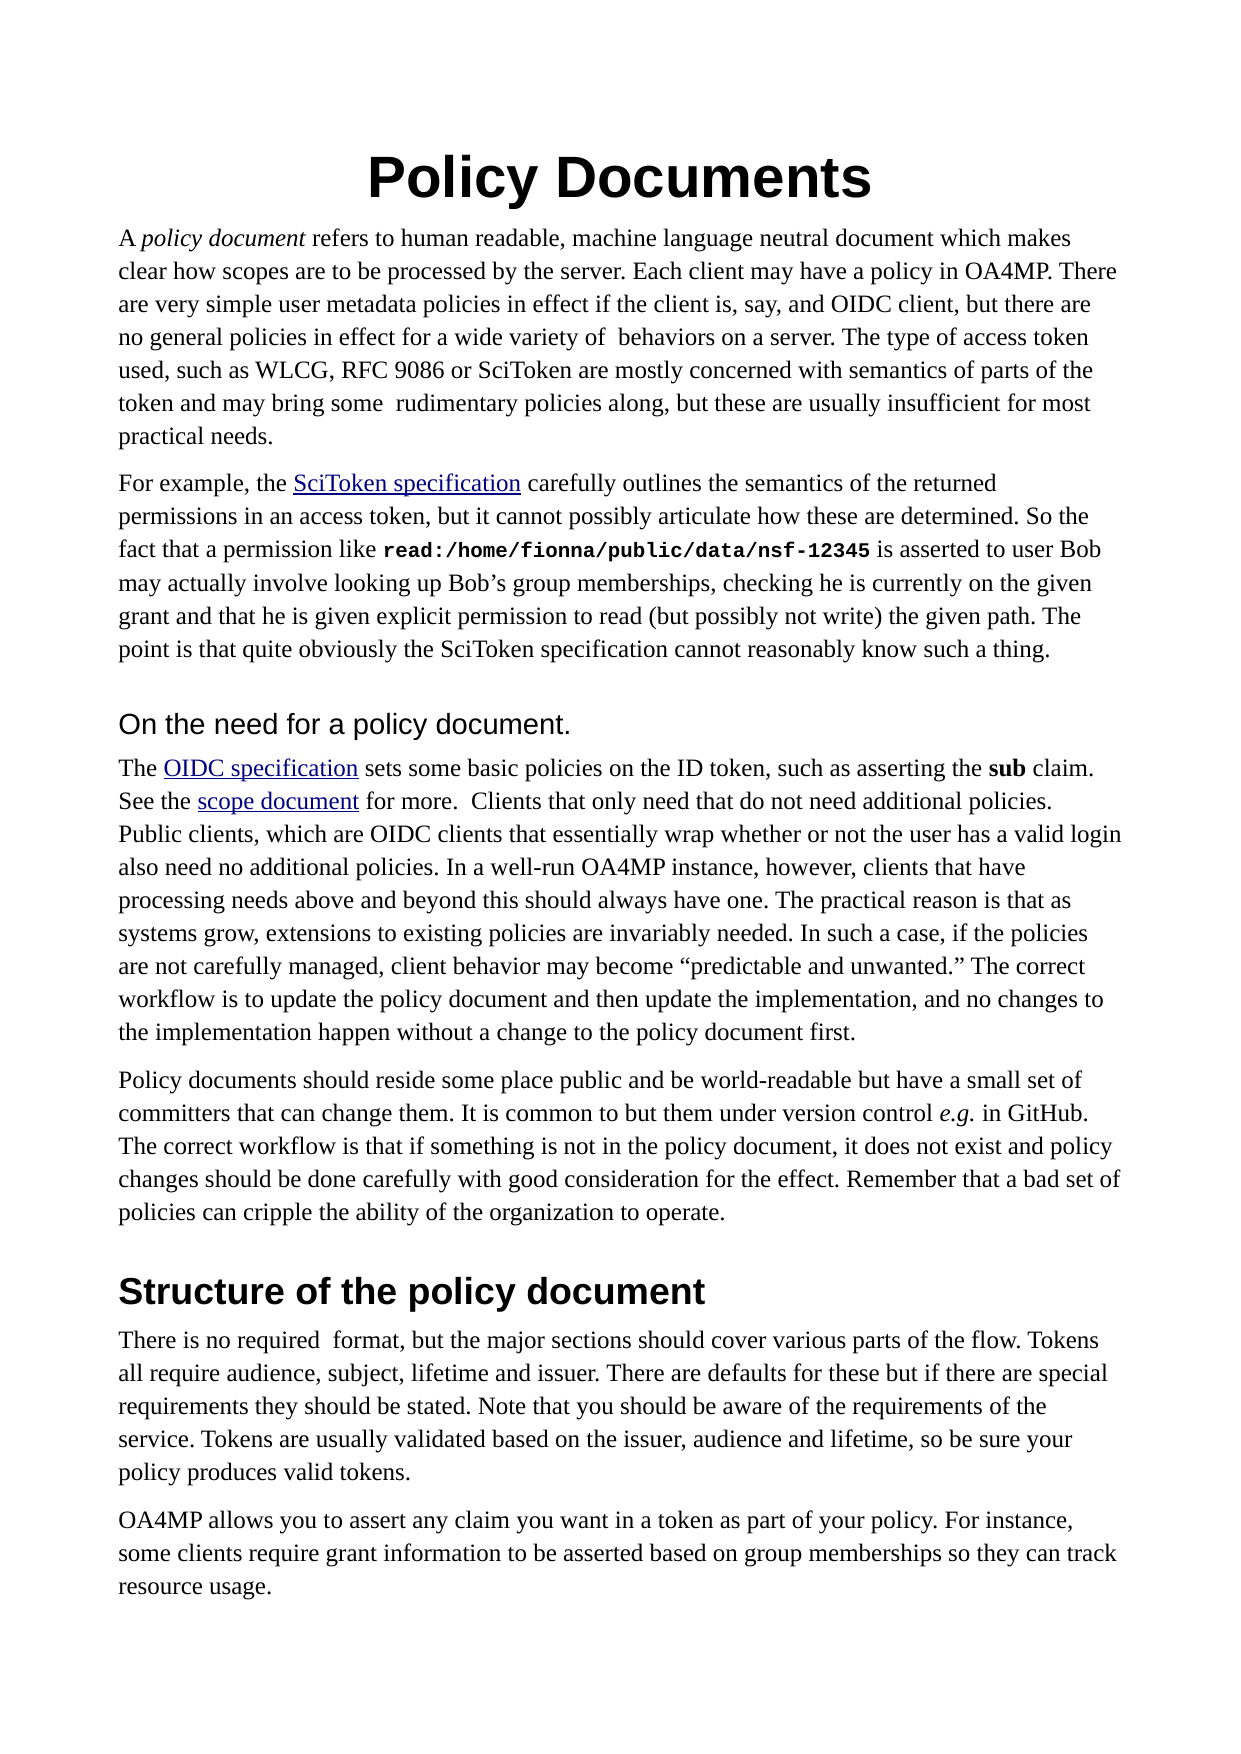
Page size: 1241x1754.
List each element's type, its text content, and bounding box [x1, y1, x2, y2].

subtitle On the need for a policy document. [118, 707, 1122, 741]
text For example, the SciToken specification carefully outlines the semantics of the returned permissions in an access token, but it cannot possibly articulate how these are determined. So the fact that a permission like read:/home/fionna/public/data/nsf-12345 is asserted to user Bob may actually involve looking up Bob’s group memberships, checking he is currently on the given grant and that he is given explicit permission to read (but possibly not write) the given path. The point is that quite obviously the SciToken specification cannot reasonably know such a thing. [118, 468, 1122, 663]
title Policy Documents [118, 143, 1122, 210]
text A policy document refers to human readable, machine language neutral document which makes clear how scopes are to be processed by the server. Each client may have a policy in OA4MP. There are very simple user metadata policies in effect if the client is, say, and OIDC client, but there are no general policies in effect for a wide variety of behaviors on a server. The type of access token used, such as WLCG, RFC 9086 or SciToken are mostly concerned with semantics of parts of the token and may bring some rudimentary policies along, but these are usually insufficient for most practical needs. [118, 223, 1122, 449]
text There is no required format, but the major sections should cover various parts of the flow. Tokens all require audience, subject, lifetime and issuer. There are defaults for these but if there are special requirements they should be stated. Note that you should be aware of the requirements of the service. Tokens are usually validated based on the issuer, audience and lifetime, so be sure your policy produces valid tokens. [118, 1325, 1122, 1486]
text Policy documents should reside some place public and be world-readable but have a small set of committers that can change them. It is common to but them under version control e.g. in GitHub. The correct workflow is that if something is not in the policy document, it does not exist and policy changes should be done carefully with good consideration for the effect. Remember that a bad set of policies can cripple the ability of the organization to operate. [118, 1065, 1122, 1226]
subtitle Structure of the policy document [118, 1269, 1122, 1313]
text OA4MP allows you to assert any claim you want in a token as part of your policy. For instance, some clients require grant information to be asserted based on group memberships so they can track resource usage. [118, 1505, 1122, 1599]
text The OIDC specification sets some basic policies on the ID token, such as asserting the sub claim. See the scope document for more. Clients that only need that do not need additional policies. Public clients, which are OIDC clients that essentially wrap whether or not the user has a valid login also need no additional policies. In a well-run OA4MP instance, however, clients that have processing needs above and beyond this should always have one. The practical reason is that as systems grow, extensions to existing policies are invariably needed. In such a case, if the policies are not carefully managed, client behavior may become “predictable and unwanted.” The correct workflow is to update the policy document and then update the implementation, and no changes to the implementation happen without a change to the policy document first. [118, 753, 1122, 1046]
